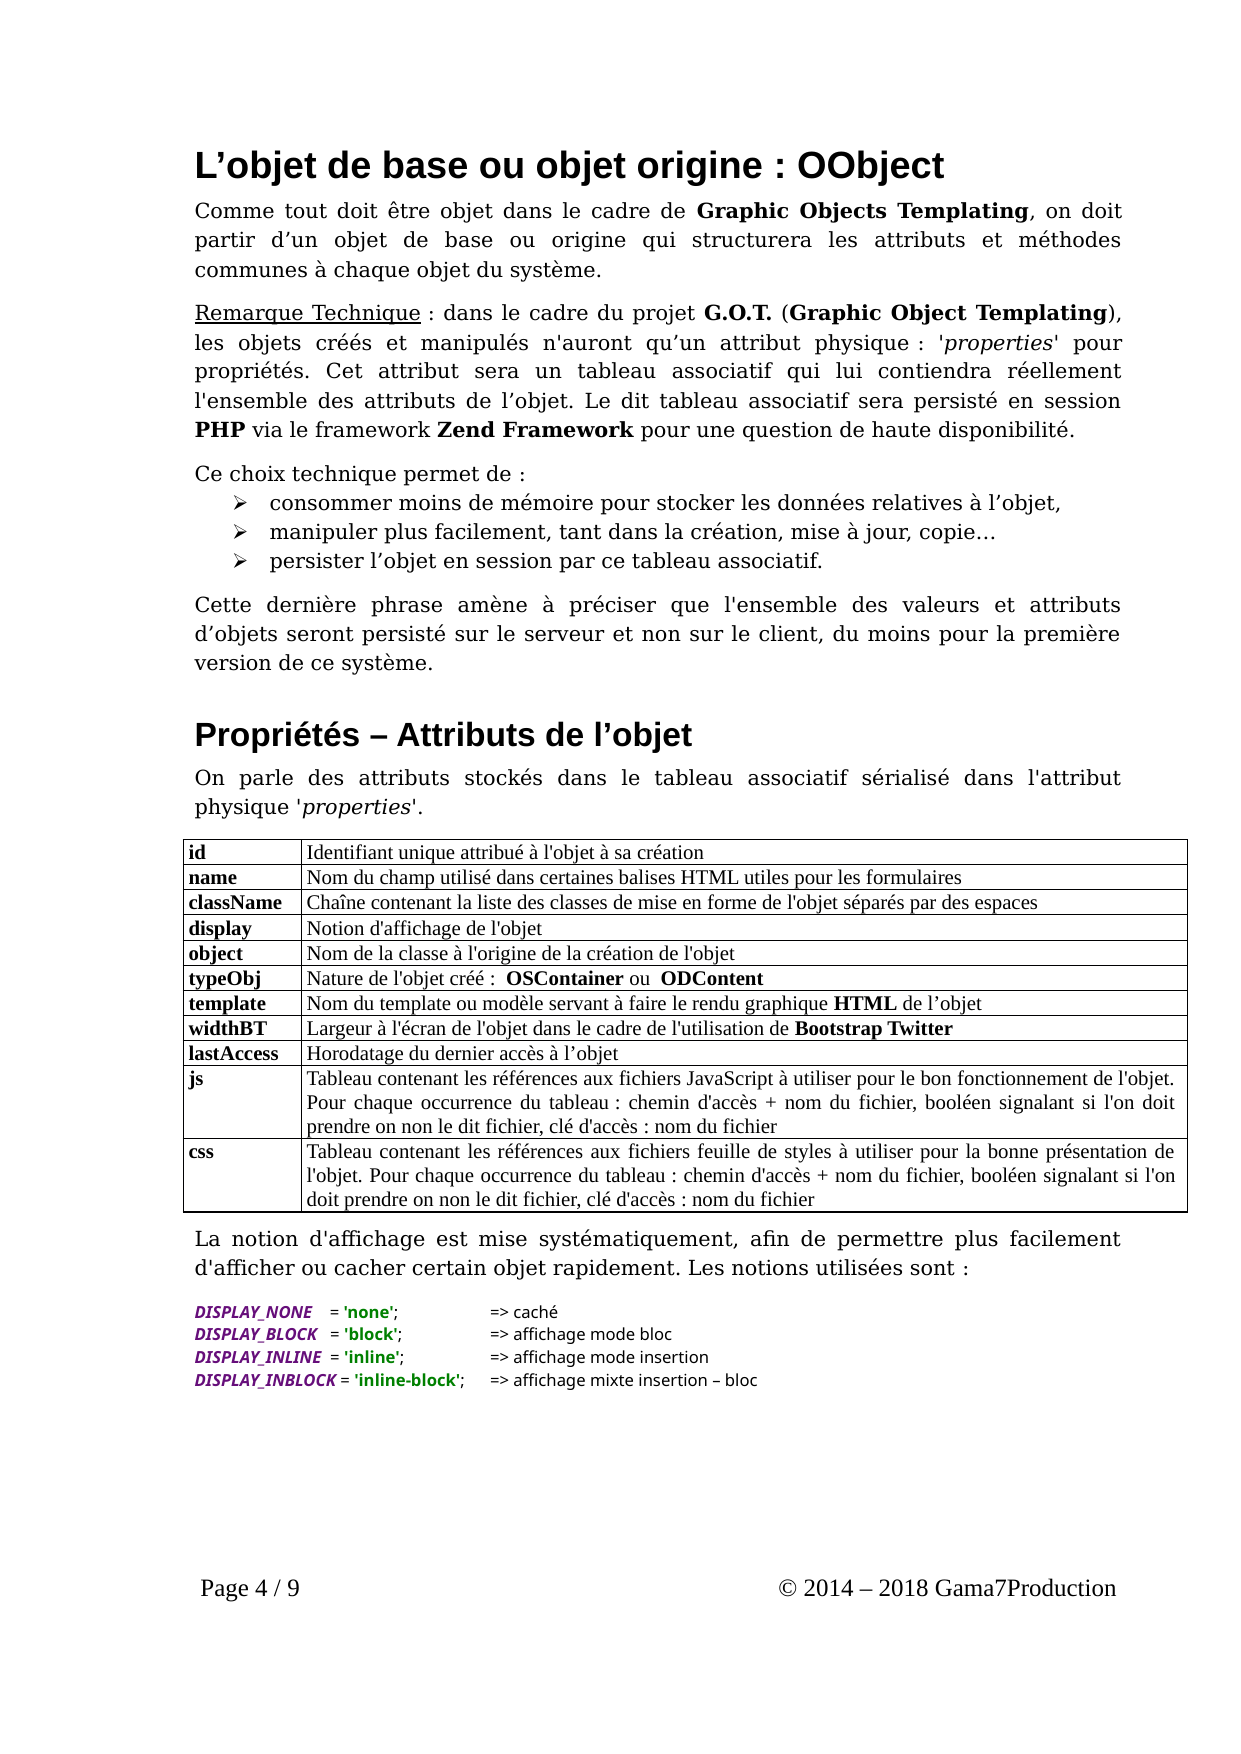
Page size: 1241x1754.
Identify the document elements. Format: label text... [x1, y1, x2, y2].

text Ce choix technique permet de : [194, 462, 1122, 486]
text Remarque Technique : dans le cadre du projet G.O.T. (Graphic Object Templating), les objets créés et manipulés n'auront qu’un attribut physique : 'properties' pour propriétés. Cet attribut sera un tableau associatif qui lui contiendra réellement l'ensemble des attributs de l’objet. Le dit tableau associatif sera persisté en session PHP via le framework Zend Framework pour une question de haute disponibilité. [194, 301, 1122, 442]
text La notion d'affichage est mise systématiquement, afin de permettre plus facilement d'afficher ou cacher certain objet rapidement. Les notions utilisées sont : [194, 1227, 1122, 1281]
table_cell Nom du champ utilisé dans certaines balises HTML utiles pour les formulaires [302, 865, 1187, 889]
subtitle Propriétés – Attributs de l’objet [194, 715, 1122, 754]
table_header id [184, 840, 301, 864]
table_header Identifiant unique attribué à l'objet à sa création [302, 840, 1187, 864]
text On parle des attributs stockés dans le tableau associatif sérialisé dans l'attribut physique 'properties'. [194, 766, 1122, 820]
table_cell Chaîne contenant la liste des classes de mise en forme de l'objet séparés par des espaces [302, 890, 1187, 914]
text DISPLAY_INBLOCK = 'inline-block'; => affichage mixte insertion – bloc [194, 1368, 1122, 1391]
table_cell Notion d'affichage de l'objet [302, 915, 1187, 939]
table_cell Nom de la classe à l'origine de la création de l'objet [302, 941, 1187, 964]
table_cell display [184, 915, 301, 939]
table_cell object [184, 941, 301, 964]
table_cell name [184, 865, 301, 889]
text DISPLAY_INLINE = 'inline'; => affichage mode insertion [194, 1346, 1122, 1368]
table_cell widthBT [184, 1016, 301, 1040]
list consommer moins de mémoire pour stocker les données relatives à l’objet, [232, 491, 1122, 515]
text DISPLAY_BLOCK = 'block'; => affichage mode bloc [194, 1323, 1122, 1346]
table_cell css [184, 1139, 301, 1211]
table_cell typeObj [184, 966, 301, 990]
table_cell Nature de l'objet créé : OSContainer ou ODContent [302, 966, 1187, 990]
subtitle L’objet de base ou objet origine : OObject [194, 143, 1122, 187]
list manipuler plus facilement, tant dans la création, mise à jour, copie… [232, 520, 1122, 544]
text Comme tout doit être objet dans le cadre de Graphic Objects Templating, on doit partir d’un objet de base ou origine qui structurera les attributs et méthodes communes à chaque objet du système. [194, 199, 1122, 282]
table_cell js [184, 1066, 301, 1138]
table_cell Tableau contenant les références aux fichiers feuille de styles à utiliser pour la bonne présentation de l'objet. Pour chaque occurrence du tableau : chemin d'accès + nom du fichier, booléen signalant si l'on doit prendre on non le dit fichier, clé d'accès : nom du fichier [302, 1139, 1187, 1211]
table_cell template [184, 991, 301, 1015]
table_cell className [184, 890, 301, 914]
table_cell Horodatage du dernier accès à l’objet [302, 1041, 1187, 1065]
table_cell Nom du template ou modèle servant à faire le rendu graphique HTML de l’objet [302, 991, 1187, 1015]
table_cell lastAccess [184, 1041, 301, 1065]
text DISPLAY_NONE = 'none'; => caché [194, 1300, 1122, 1323]
table_cell Largeur à l'écran de l'objet dans le cadre de l'utilisation de Bootstrap Twitter [302, 1016, 1187, 1040]
text Cette dernière phrase amène à préciser que l'ensemble des valeurs et attributs d’objets seront persisté sur le serveur et non sur le client, du moins pour la première version de ce système. [194, 593, 1122, 675]
table_cell Tableau contenant les références aux fichiers JavaScript à utiliser pour le bon fonctionnement de l'objet. Pour chaque occurrence du tableau : chemin d'accès + nom du fichier, booléen signalant si l'on doit prendre on non le dit fichier, clé d'accès : nom du fichier [302, 1066, 1187, 1138]
list persister l’objet en session par ce tableau associatif. [232, 549, 1122, 573]
